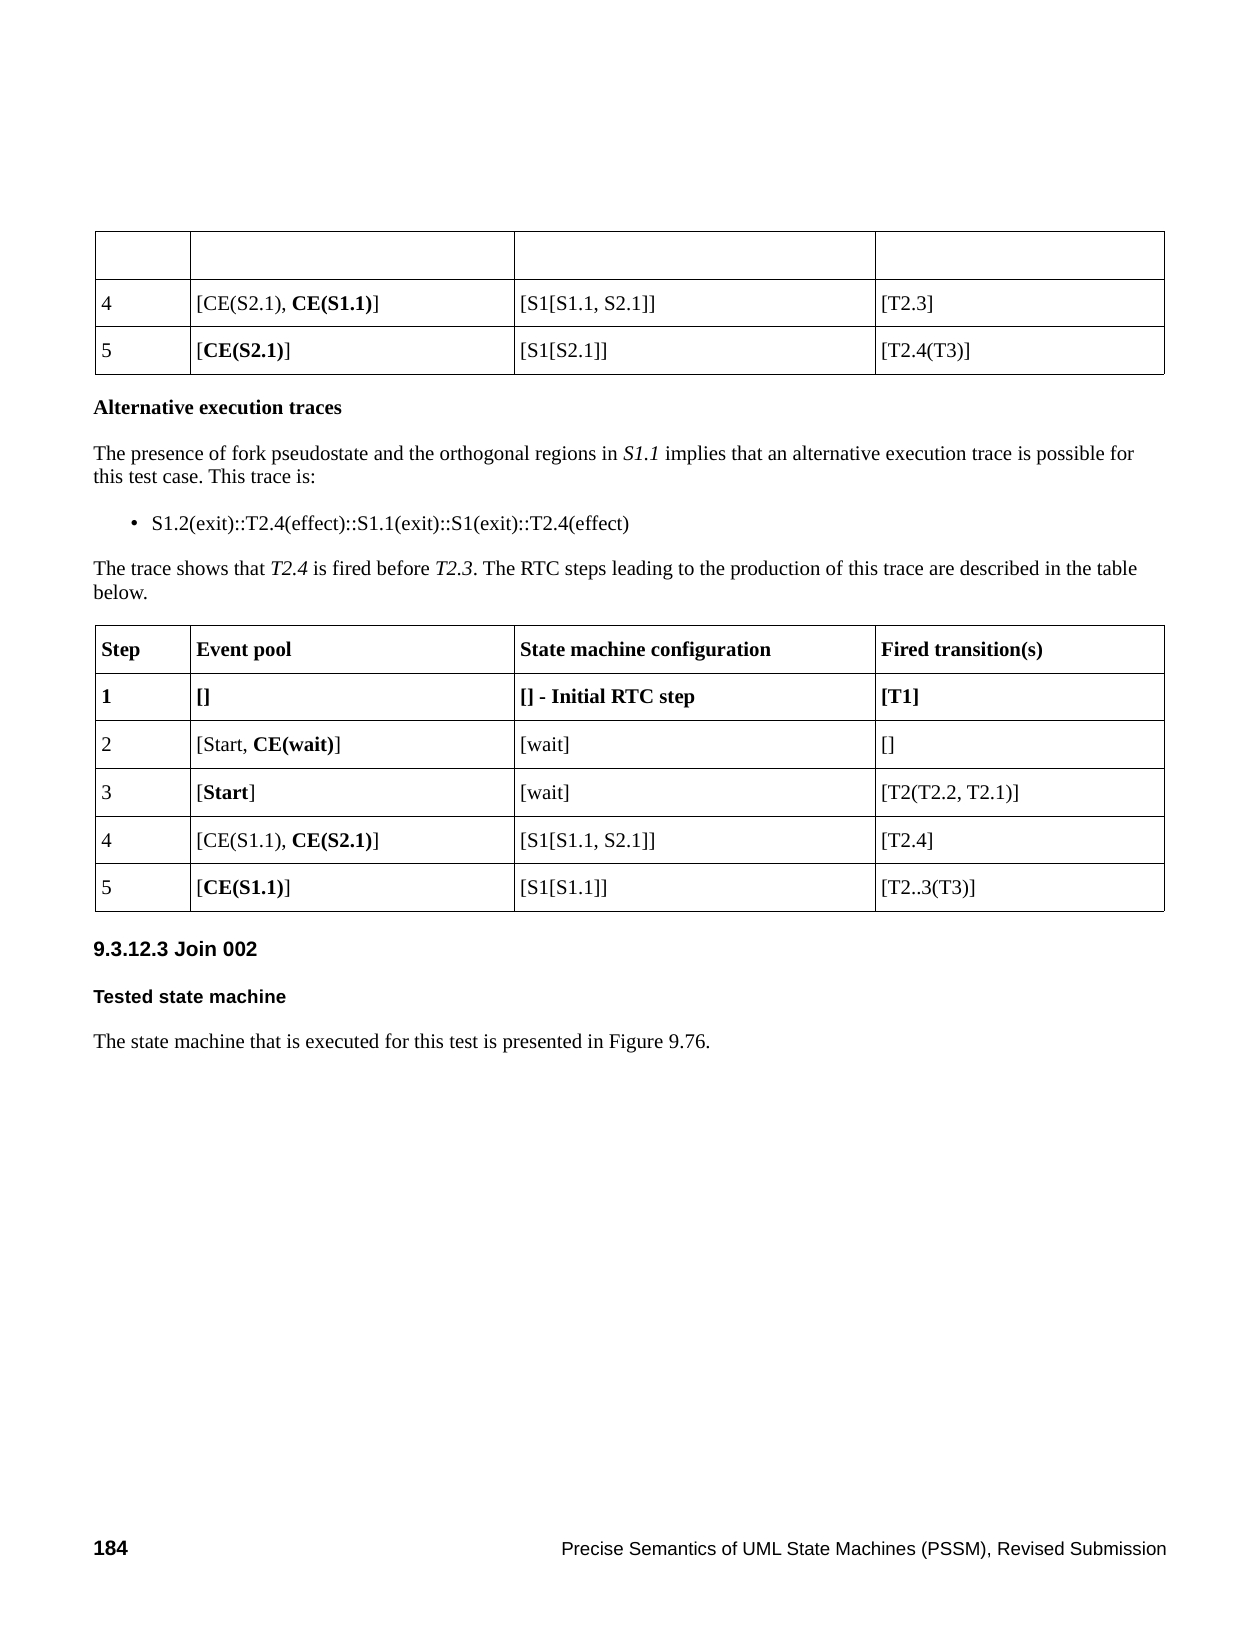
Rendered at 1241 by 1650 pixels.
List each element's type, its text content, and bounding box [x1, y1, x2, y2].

table_cell 5 [96, 864, 190, 911]
table_cell [Start] [191, 769, 514, 816]
table_cell [Start, CE(wait)] [191, 721, 514, 768]
table_cell [T1] [876, 674, 1164, 720]
table_cell 4 [96, 817, 190, 863]
table_cell [S1[S1.1, S2.1]] [515, 817, 875, 863]
subtitle Join 002 [93, 936, 1164, 961]
table_cell [wait] [515, 769, 875, 816]
table_header Step [96, 626, 190, 672]
table_header State machine configuration [515, 626, 875, 672]
table_cell [wait] [515, 721, 875, 768]
table_cell [] - Initial RTC step [515, 674, 875, 720]
list S1.2(exit)::T2.4(effect)::S1.1(exit)::S1(exit)::T2.4(effect) [131, 509, 1164, 534]
table_cell [CE(S1.1), CE(S2.1)] [191, 817, 514, 863]
text The presence of fork pseudostate and the orthogonal regions in S1.1 implies that an alternative execution trace is possible for this test case. This trace is: [93, 440, 1164, 488]
table_cell [T2..3(T3)] [876, 864, 1164, 911]
table_cell [] [191, 674, 514, 720]
table_header Event pool [191, 626, 514, 672]
table_cell [191, 232, 514, 279]
table_cell [876, 232, 1164, 279]
text The trace shows that T2.4 is fired before T2.3. The RTC steps leading to the production of this trace are described in the table below. [93, 556, 1164, 604]
table_cell 5 [96, 327, 190, 374]
table_cell 4 [96, 280, 190, 326]
table_cell [CE(S2.1), CE(S1.1)] [191, 280, 514, 326]
table_cell [T2.3] [876, 280, 1164, 326]
table_cell [515, 232, 875, 279]
subtitle Tested state machine [93, 986, 1164, 1008]
table_cell [96, 232, 190, 279]
table_cell [T2(T2.2, T2.1)] [876, 769, 1164, 816]
table_cell [] [876, 721, 1164, 768]
table_cell [S1[S2.1]] [515, 327, 875, 374]
table_header Fired transition(s) [876, 626, 1164, 672]
table_cell [CE(S1.1)] [191, 864, 514, 911]
table_cell [S1[S1.1]] [515, 864, 875, 911]
text Alternative execution traces [93, 395, 1164, 419]
table_cell [S1[S1.1, S2.1]] [515, 280, 875, 326]
text The state machine that is executed for this test is presented in Figure 9.76. [93, 1029, 1164, 1053]
table_cell [CE(S2.1)] [191, 327, 514, 374]
table_cell [T2.4] [876, 817, 1164, 863]
table_cell 2 [96, 721, 190, 768]
table_cell 1 [96, 674, 190, 720]
table_cell 3 [96, 769, 190, 816]
table_cell [T2.4(T3)] [876, 327, 1164, 374]
